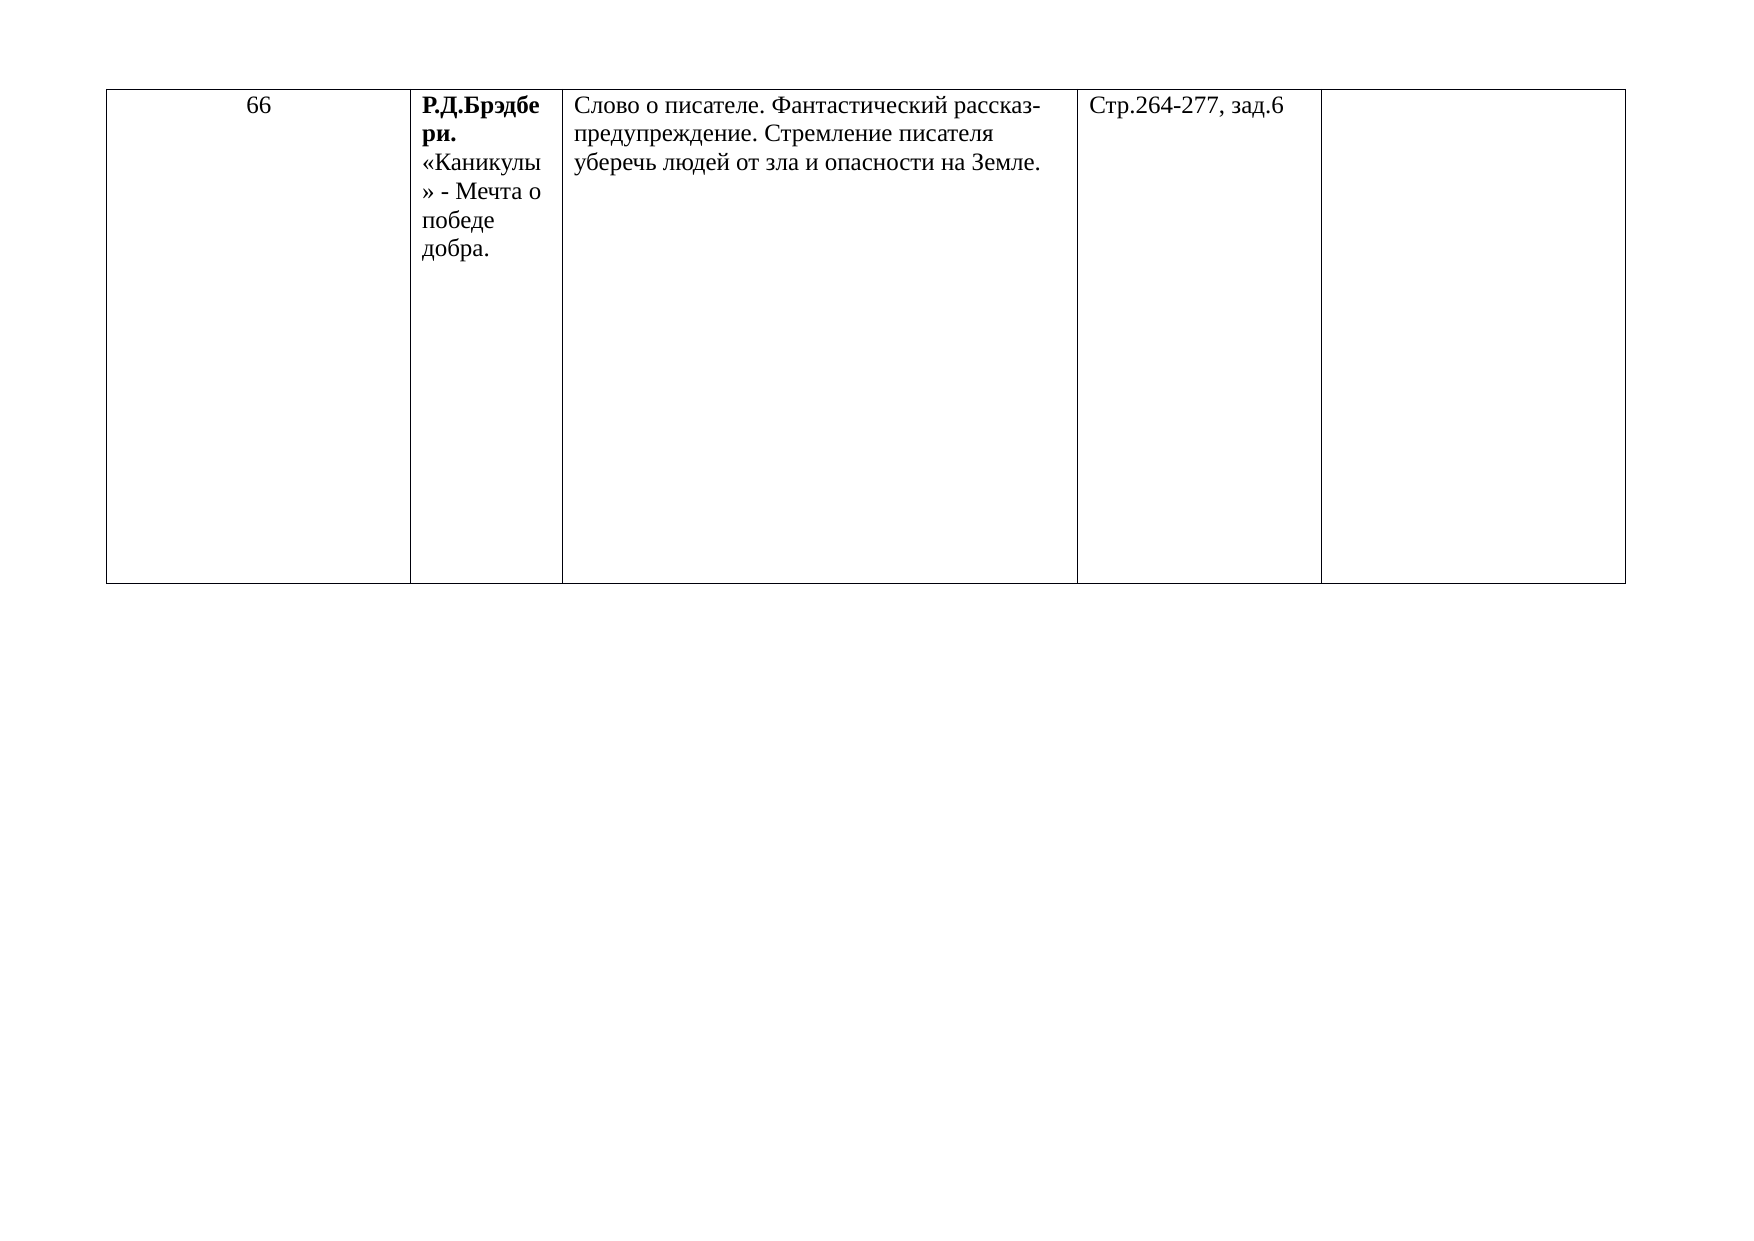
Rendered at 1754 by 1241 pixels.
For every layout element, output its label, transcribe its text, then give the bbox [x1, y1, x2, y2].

table_cell Р.Д.Брэдбери. «Каникулы» - Мечта о победе добра. [411, 90, 562, 583]
table_cell Слово о писателе. Фантастический рассказ-предупреждение. Стремление писателя уберечь людей от зла и опасности на Земле. [563, 90, 1077, 583]
table_cell Стр.264-277, зад.6 [1078, 90, 1321, 583]
table_cell 66 [107, 90, 410, 583]
table_cell [1322, 90, 1625, 583]
